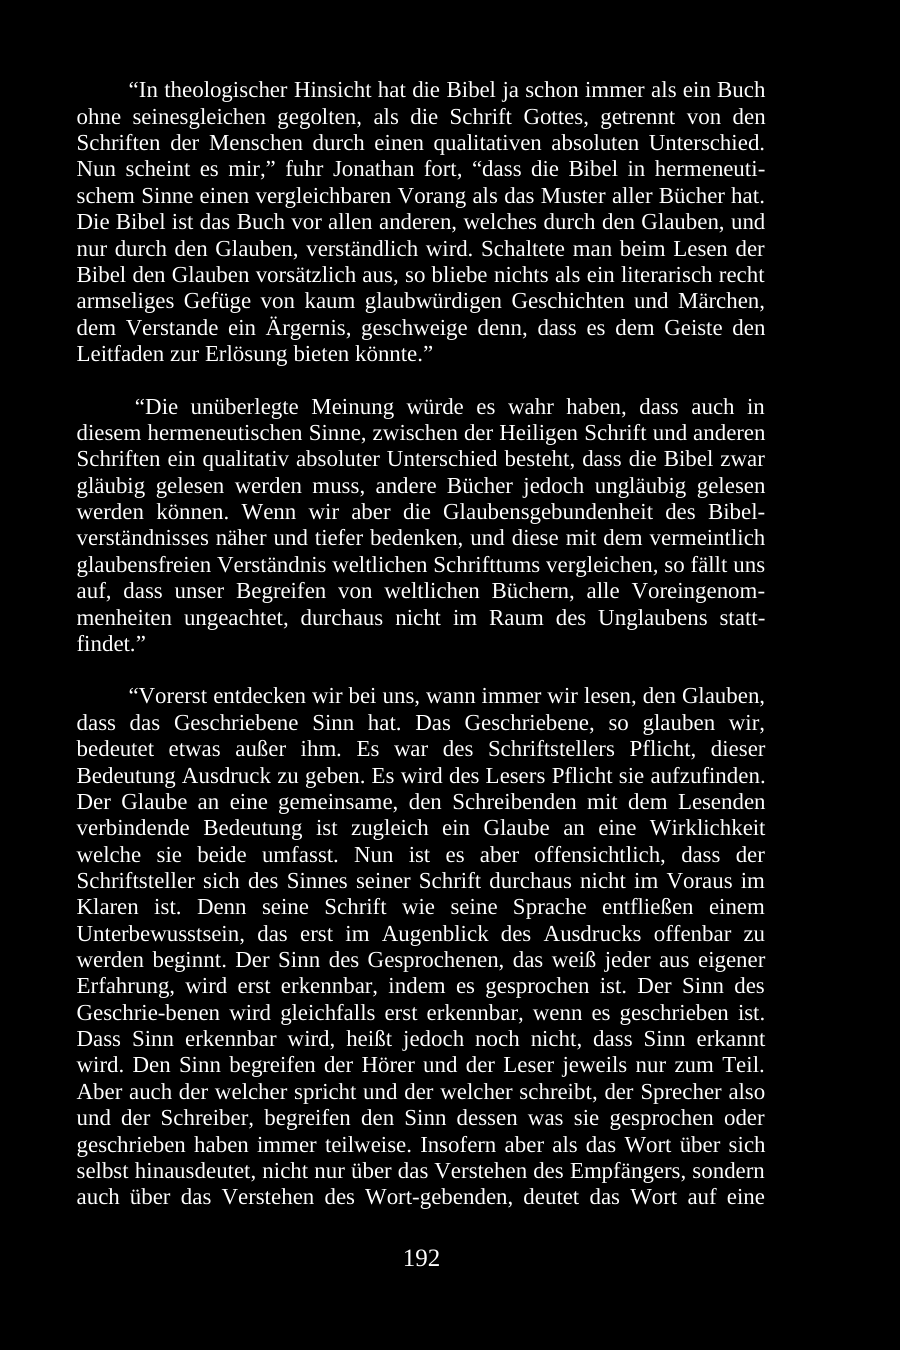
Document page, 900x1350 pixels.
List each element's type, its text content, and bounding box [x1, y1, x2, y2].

text “Vorerst entdecken wir bei uns, wann immer wir lesen, den Glauben, dass das Geschriebene Sinn hat. Das Geschriebene, so glauben wir, bedeutet etwas außer ihm. Es war des Schriftstellers Pflicht, dieser Bedeutung Ausdruck zu geben. Es wird des Lesers Pflicht sie aufzufinden. Der Glaube an eine gemeinsame, den Schreibenden mit dem Lesenden verbindende Bedeutung ist zugleich ein Glaube an eine Wirklichkeit welche sie beide umfasst. Nun ist es aber offensichtlich, dass der Schriftsteller sich des Sinnes seiner Schrift durchaus nicht im Voraus im Klaren ist. Denn seine Schrift wie seine Sprache entfließen einem Unterbewusstsein, das erst im Augenblick des Ausdrucks offenbar zu werden beginnt. Der Sinn des Gesprochenen, das weiß jeder aus eigener Erfahrung, wird erst erkennbar, indem es gesprochen ist. Der Sinn des Geschrie-benen wird gleichfalls erst erkennbar, wenn es geschrieben ist. Dass Sinn erkennbar wird, heißt jedoch noch nicht, dass Sinn erkannt wird. Den Sinn begreifen der Hörer und der Leser jeweils nur zum Teil. Aber auch der welcher spricht und der welcher schreibt, der Sprecher also und der Schreiber, begreifen den Sinn dessen was sie gesprochen oder geschrieben haben immer teilweise. Insofern aber als das Wort über sich selbst hinausdeutet, nicht nur über das Verstehen des Empfängers, sondern auch über das Verstehen des Wort-gebenden, deutet das Wort auf eine [76, 683, 766, 1210]
text “In theologischer Hinsicht hat die Bibel ja schon immer als ein Buch ohne seinesgleichen gegolten, als die Schrift Gottes, getrennt von den Schriften der Menschen durch einen qualitativen absoluten Unterschied. Nun scheint es mir,” fuhr Jonathan fort, “dass die Bibel in hermeneuti-schem Sinne einen vergleichbaren Vorang als das Muster aller Bücher hat. Die Bibel ist das Buch vor allen anderen, welches durch den Glauben, und nur durch den Glauben, verständlich wird. Schaltete man beim Lesen der Bibel den Glauben vorsätzlich aus, so bliebe nichts als ein literarisch recht armseliges Gefüge von kaum glaubwürdigen Geschichten und Märchen, dem Verstande ein Ärgernis, geschweige denn, dass es dem Geiste den Leitfaden zur Erlösung bieten könnte.” [76, 76, 766, 366]
text “Die unüberlegte Meinung würde es wahr haben, dass auch in diesem hermeneutischen Sinne, zwischen der Heiligen Schrift und anderen Schriften ein qualitativ absoluter Unterschied besteht, dass die Bibel zwar gläubig gelesen werden muss, andere Bücher jedoch ungläubig gelesen werden können. Wenn wir aber die Glaubensgebundenheit des Bibel-verständnisses näher und tiefer bedenken, und diese mit dem vermeintlich glaubensfreien Verständnis weltlichen Schrifttums vergleichen, so fällt uns auf, dass unser Begreifen von weltlichen Büchern, alle Voreingenom-menheiten ungeachtet, durchaus nicht im Raum des Unglaubens statt-findet.” [76, 393, 766, 656]
